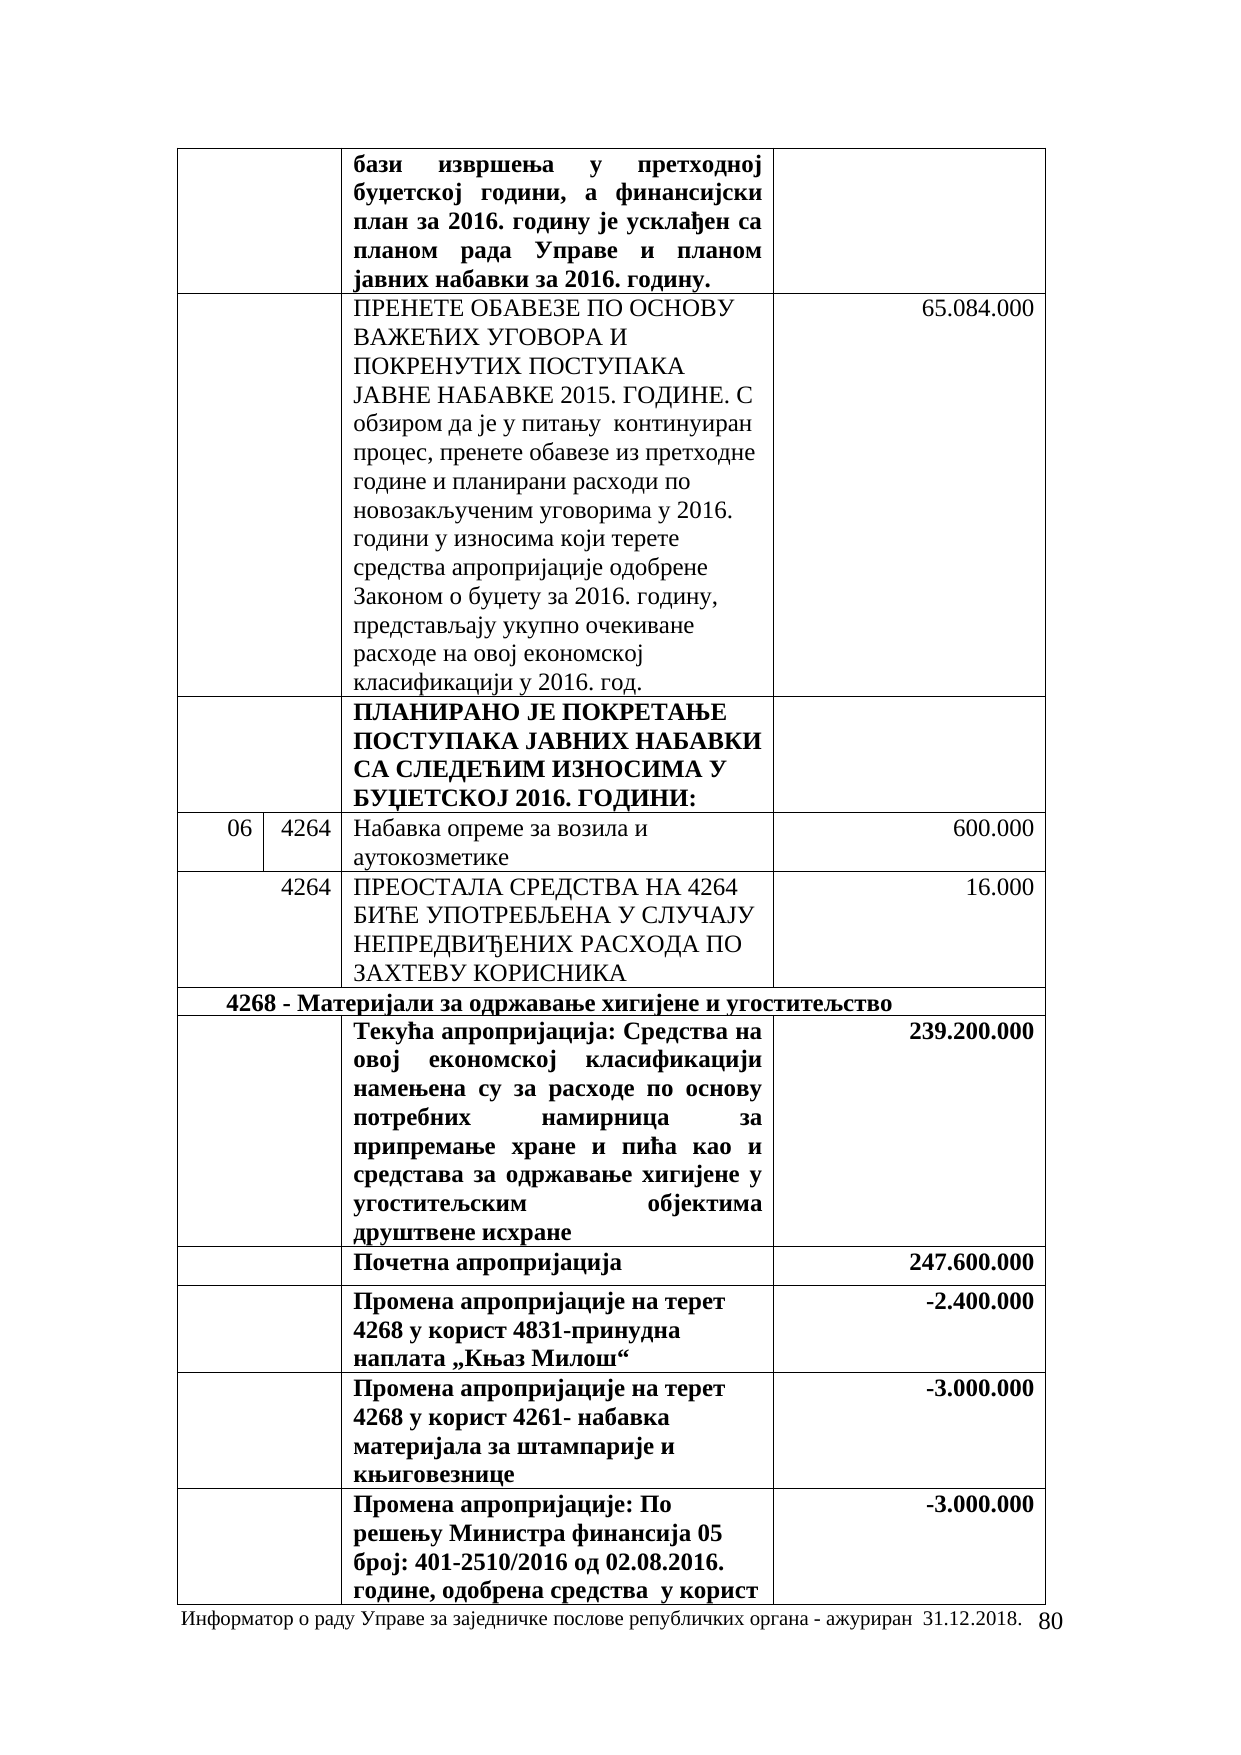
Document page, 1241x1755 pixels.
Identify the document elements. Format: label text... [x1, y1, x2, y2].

table_cell 600.000 [774, 813, 1045, 871]
table_cell ПРЕОСТАЛА СРЕДСТВА НА 4264 БИЋЕ УПОТРЕБЉЕНА У СЛУЧАЈУ НЕПРЕДВИЂЕНИХ РАСХОДА ПО ЗАХТЕВУ КОРИСНИКА [342, 872, 773, 987]
table_cell 06 [178, 813, 263, 871]
table_cell 239.200.000 [774, 1016, 1045, 1246]
table_cell -3.000.000 [774, 1489, 1045, 1604]
table_cell Набавка опреме за возила и аутокозметике [342, 813, 773, 871]
table_cell Промена апропријације: По решењу Министра финансија 05 број: 401-2510/2016 од 02.08.2016. године, одобрена средства у корист [342, 1489, 773, 1604]
table_cell [774, 697, 1045, 812]
table_cell 65.084.000 [774, 294, 1045, 696]
table_cell [178, 1489, 341, 1604]
table_cell 4268 - Материјали за одржавање хигијене и угоститељство [178, 988, 1045, 1015]
table_cell 16.000 [774, 872, 1045, 987]
table_cell [178, 697, 341, 812]
table_cell ПРЕНЕТЕ ОБАВЕЗЕ ПО ОСНОВУ ВАЖЕЋИХ УГОВОРА И ПОКРЕНУТИХ ПОСТУПАКА ЈАВНЕ НАБАВКЕ 2015. ГОДИНЕ. С обзиром да је у питању континуиран процес, пренете обавезе из претходне године и планирани расходи по новозакљученим уговорима у 2016. години у износима који терете средства апропријације одобрене Законом о буџету за 2016. годину, представљају укупно очекиване расходе на овој економској класификацији у 2016. год. [342, 294, 773, 696]
table_cell -2.400.000 [774, 1286, 1045, 1372]
table_cell [178, 149, 341, 292]
table_cell Почетна апропријација [342, 1247, 773, 1285]
table_cell 4264 [264, 813, 341, 871]
table_cell -3.000.000 [774, 1373, 1045, 1488]
table_cell [178, 1373, 341, 1488]
table_cell Промена апропријације на терет 4268 у корист 4831-принудна наплата „Књаз Милош“ [342, 1286, 773, 1372]
table_cell [178, 1016, 341, 1246]
table_cell ПЛАНИРАНО ЈЕ ПОКРЕТАЊЕ ПОСТУПАКА ЈАВНИХ НАБАВКИ СА СЛЕДЕЋИМ ИЗНОСИМА У БУЏЕТСКОЈ 2016. ГОДИНИ: [342, 697, 773, 812]
table_cell 247.600.000 [774, 1247, 1045, 1285]
table_cell бази извршења у претходној буџетској години, а финансијски план за 2016. годину је усклађен са планом рада Управе и планом јавних набавки за 2016. годину. [342, 149, 773, 292]
table_cell Текућа апропријација: Средства на овој економској класификацији намењена су за расходе по основу потребних намирница за припремање хране и пића као и средстава за одржавање хигијене у угоститељским објектима друштвене исхране [342, 1016, 773, 1246]
table_cell [178, 1286, 341, 1372]
table_cell Промена апропријације на терет 4268 у корист 4261- набавка материјала за штампарије и књиговезнице [342, 1373, 773, 1488]
table_cell 4264 [178, 872, 341, 987]
table_cell [178, 1247, 341, 1285]
table_cell [774, 149, 1045, 292]
table_cell [178, 294, 341, 696]
